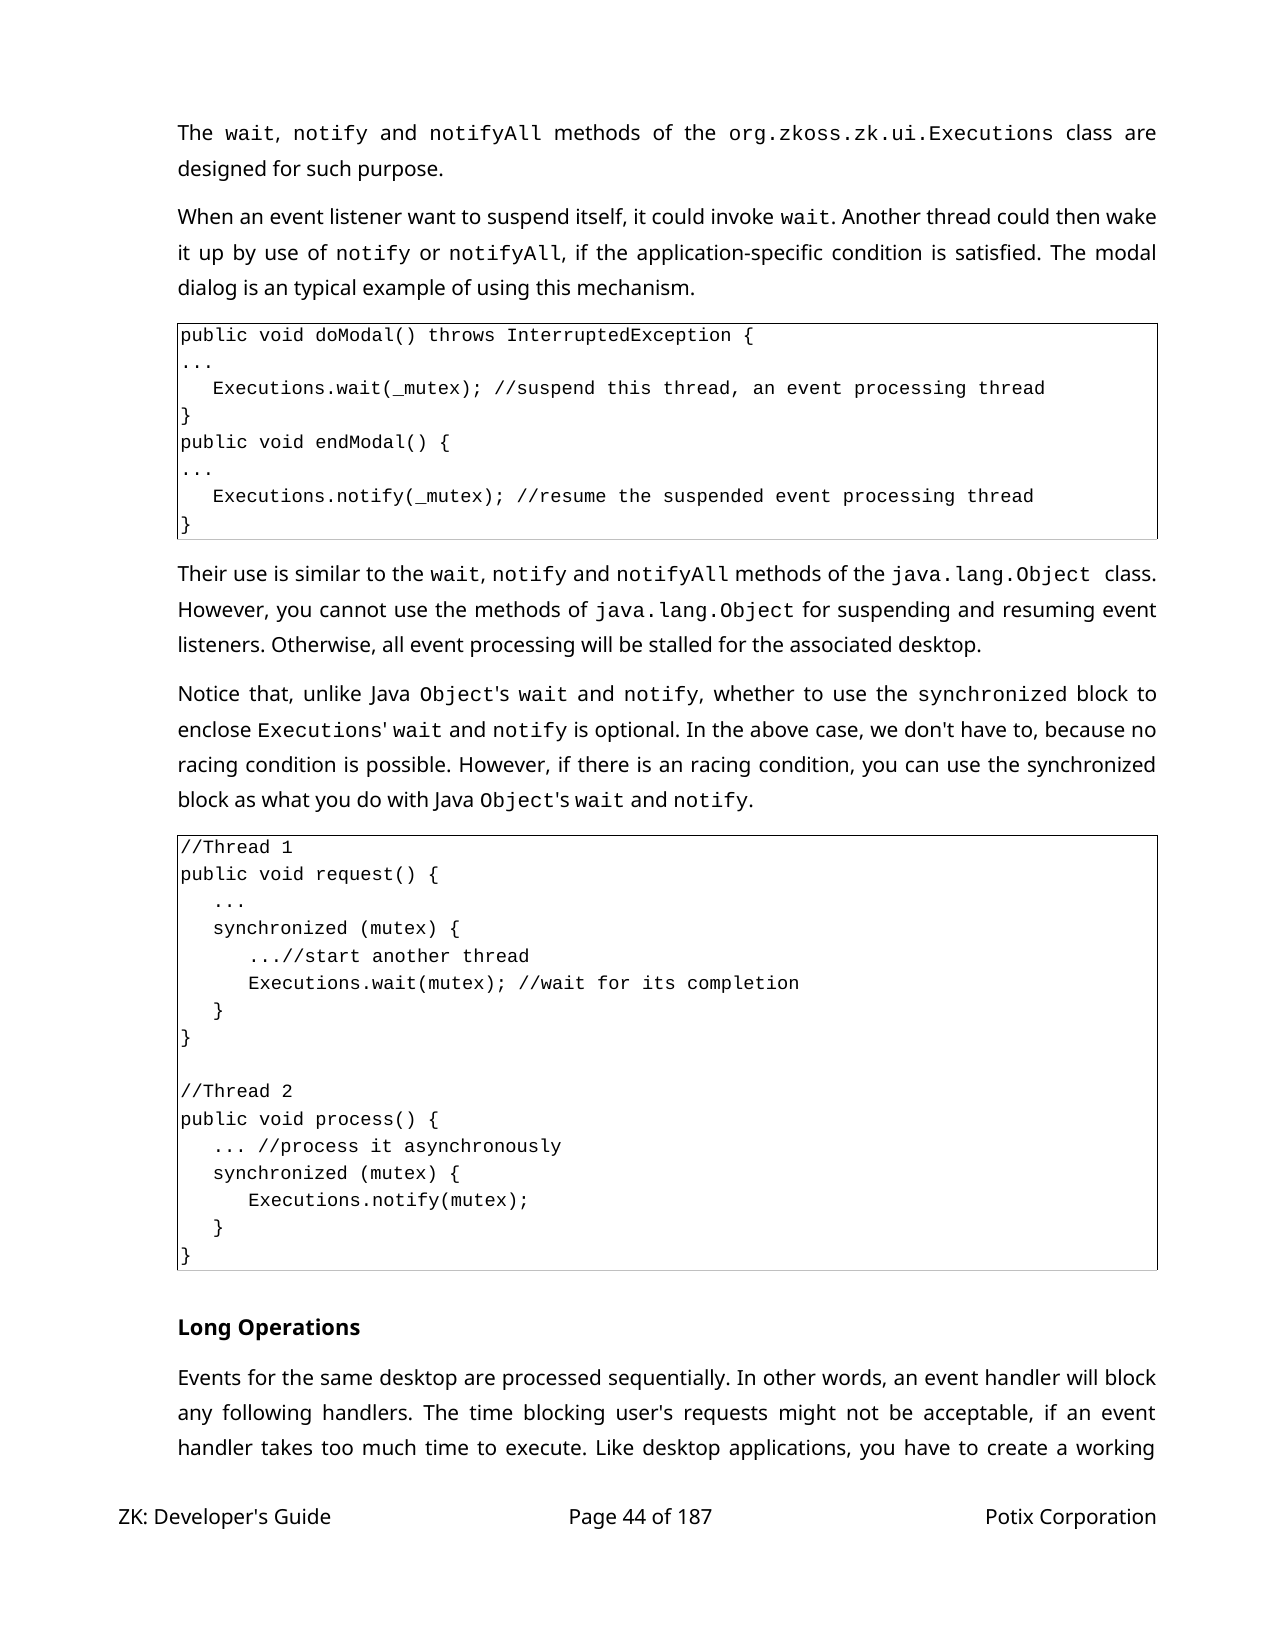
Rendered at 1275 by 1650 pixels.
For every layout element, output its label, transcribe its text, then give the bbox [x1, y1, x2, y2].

text } [178, 1242, 1157, 1270]
text Executions.wait(mutex); //wait for its completion [178, 971, 1157, 995]
text Notice that, unlike Java Object's wait and notify, whether to use the synchronized block to enclose Executions' wait and notify is optional. In the above case, we don't have to, because no racing condition is possible. However, if there is an racing condition, you can use the synchronized block as what you do with Java Object's wait and notify. [177, 679, 1157, 814]
text } [178, 511, 1157, 539]
text ... //process it asynchronously [178, 1134, 1157, 1158]
text ...//start another thread [178, 943, 1157, 968]
subtitle Long Operations [177, 1312, 1157, 1342]
text //Thread 1 [178, 836, 1157, 859]
text Their use is similar to the wait, notify and notifyAll methods of the java.lang.Object class. However, you cannot use the methods of java.lang.Object for suspending and resuming event listeners. Otherwise, all event processing will be stalled for the associated desktop. [177, 559, 1157, 659]
text synchronized (mutex) { [178, 916, 1157, 941]
text } [178, 998, 1157, 1022]
text } [178, 1025, 1157, 1049]
text ... Executions.wait(_mutex); //suspend this thread, an event processing thread } [178, 349, 1157, 427]
text public void doModal() throws InterruptedException { [178, 324, 1157, 347]
text ... [178, 889, 1157, 913]
text Executions.notify(_mutex); //resume the suspended event processing thread [178, 484, 1157, 508]
text public void process() { [178, 1107, 1157, 1131]
text ... [178, 457, 1157, 481]
text Executions.notify(mutex); [178, 1188, 1157, 1212]
text Events for the same desktop are processed sequentially. In other words, an event handler will block any following handlers. The time blocking user's requests might not be acceptable, if an event handler takes too much time to execute. Like desktop applications, you have to create a working [177, 1363, 1157, 1462]
text synchronized (mutex) { [178, 1161, 1157, 1185]
text public void request() { [178, 862, 1157, 886]
text //Thread 2 [178, 1079, 1157, 1104]
text public void endModal() { [178, 430, 1157, 454]
text } [178, 1215, 1157, 1239]
text The wait, notify and notifyAll methods of the org.zkoss.zk.ui.Executions class are designed for such purpose. [177, 118, 1157, 182]
text When an event listener want to suspend itself, it could invoke wait. Another thread could then wake it up by use of notify or notifyAll, if the application-specific condition is satisfied. The modal dialog is an typical example of using this mechanism. [177, 202, 1157, 302]
